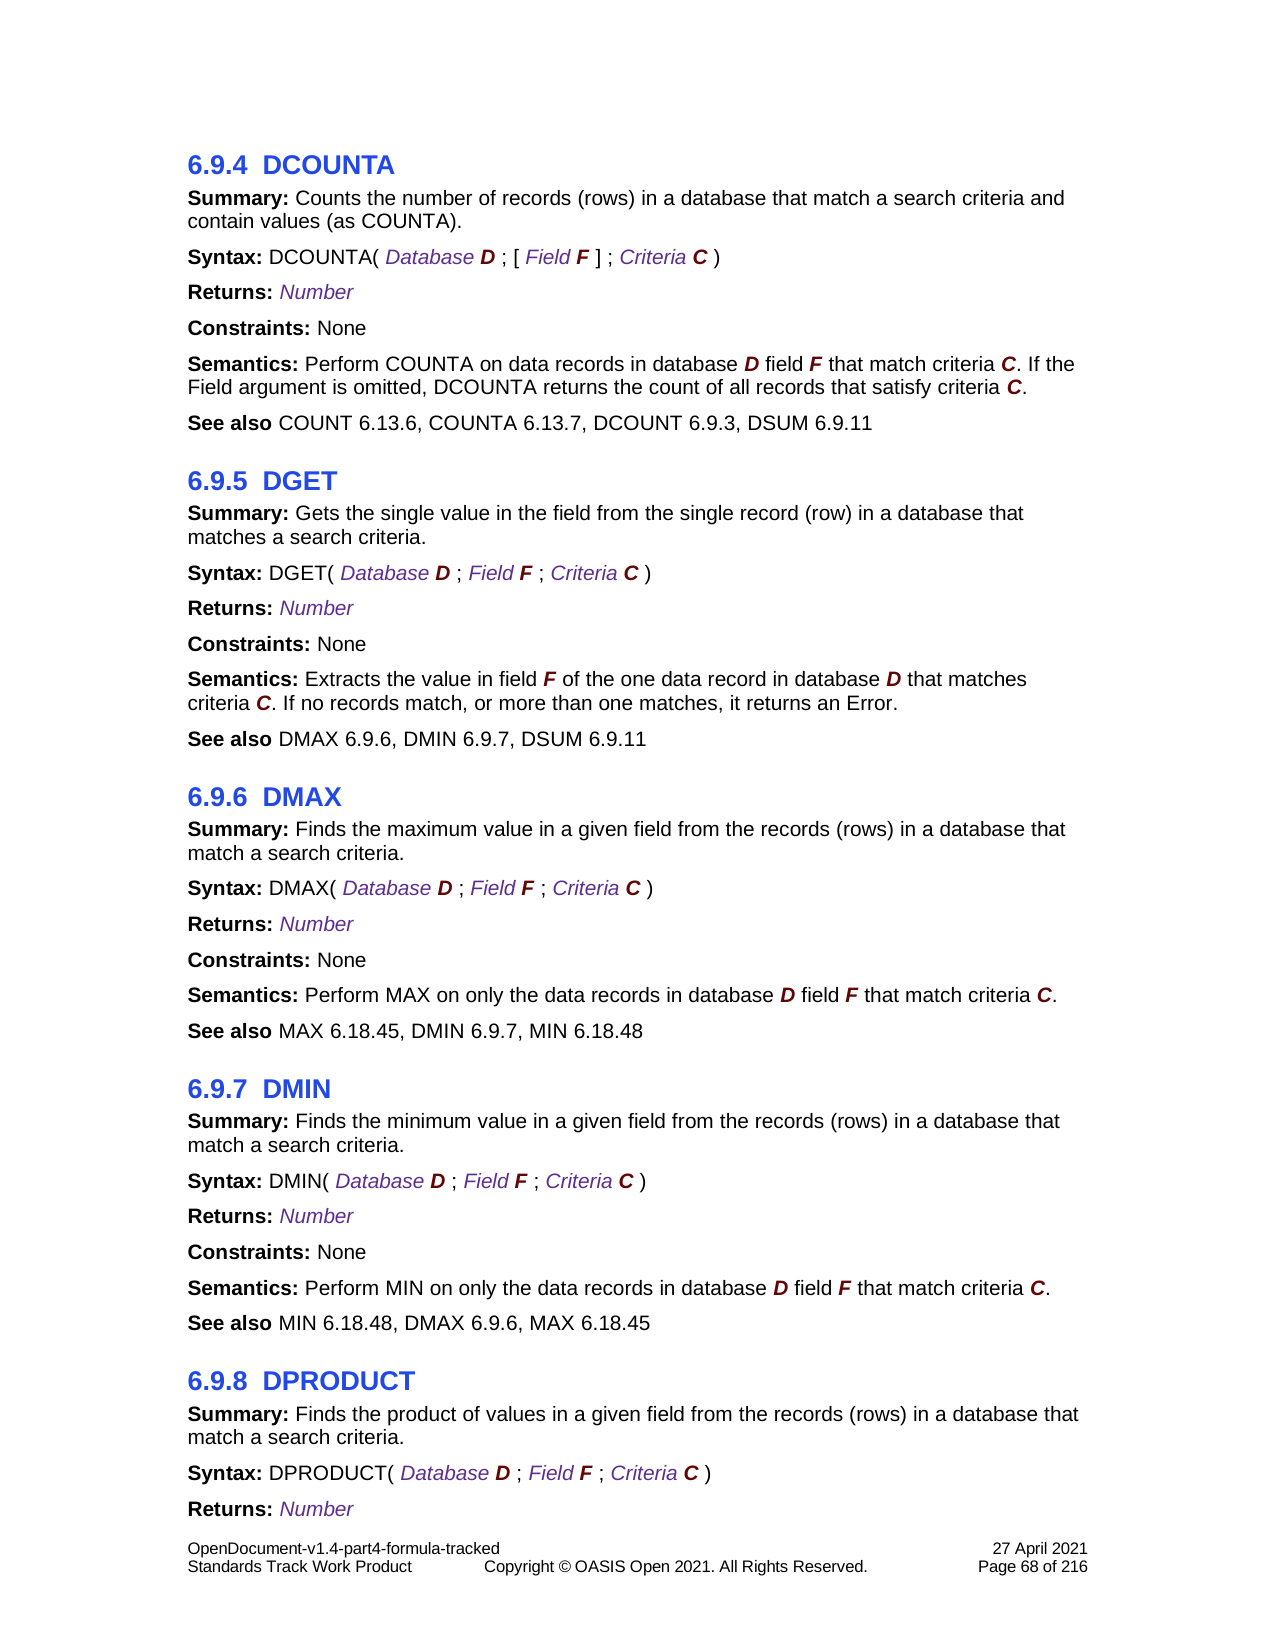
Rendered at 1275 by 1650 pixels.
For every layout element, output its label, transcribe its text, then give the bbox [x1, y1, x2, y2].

text Summary: Finds the product of values in a given field from the records (rows) in a database that match a search criteria. [187, 1402, 1088, 1449]
text Syntax: DGET( Database D ; Field F ; Criteria C ) [187, 561, 1088, 584]
text Semantics: Perform MIN on only the data records in database D field F that match criteria C. [187, 1276, 1088, 1299]
text See also MAX 6.18.45, DMIN 6.9.7, MIN 6.18.48 [187, 1019, 1088, 1043]
text Syntax: DMAX( Database D ; Field F ; Criteria C ) [187, 877, 1088, 900]
text Summary: Gets the single value in the field from the single record (row) in a database that matches a search criteria. [187, 502, 1088, 549]
text Constraints: None [187, 632, 1088, 656]
text See also DMAX 6.9.6, DMIN 6.9.7, DSUM 6.9.11 [187, 727, 1088, 751]
text Syntax: DMIN( Database D ; Field F ; Criteria C ) [187, 1169, 1088, 1193]
text Returns: Number [187, 281, 1088, 304]
text Constraints: None [187, 1240, 1088, 1264]
text Summary: Finds the maximum value in a given field from the records (rows) in a database that match a search criteria. [187, 818, 1088, 865]
text Returns: Number [187, 1205, 1088, 1228]
text Constraints: None [187, 948, 1088, 972]
text Semantics: Perform COUNTA on data records in database D field F that match criteria C. If the Field argument is omitted, DCOUNTA returns the count of all records that satisfy criteria C. [187, 352, 1088, 399]
text Returns: Number [187, 1497, 1088, 1521]
text Returns: Number [187, 912, 1088, 936]
text Semantics: Perform MAX on only the data records in database D field F that match criteria C. [187, 984, 1088, 1007]
subtitle DCOUNTA [187, 150, 1088, 180]
text Summary: Counts the number of records (rows) in a database that match a search criteria and contain values (as COUNTA). [187, 186, 1088, 233]
text Syntax: DPRODUCT( Database D ; Field F ; Criteria C ) [187, 1461, 1088, 1485]
text Semantics: Extracts the value in field F of the one data record in database D that matches criteria C. If no records match, or more than one matches, it returns an Error. [187, 668, 1088, 715]
subtitle DMAX [187, 782, 1088, 812]
subtitle DGET [187, 466, 1088, 496]
subtitle DPRODUCT [187, 1366, 1088, 1396]
subtitle DMIN [187, 1074, 1088, 1104]
text See also COUNT 6.13.6, COUNTA 6.13.7, DCOUNT 6.9.3, DSUM 6.9.11 [187, 411, 1088, 435]
text See also MIN 6.18.48, DMAX 6.9.6, MAX 6.18.45 [187, 1312, 1088, 1335]
text Summary: Finds the minimum value in a given field from the records (rows) in a database that match a search criteria. [187, 1110, 1088, 1157]
text Constraints: None [187, 316, 1088, 340]
text Syntax: DCOUNTA( Database D ; [ Field F ] ; Criteria C ) [187, 245, 1088, 269]
text Returns: Number [187, 597, 1088, 620]
